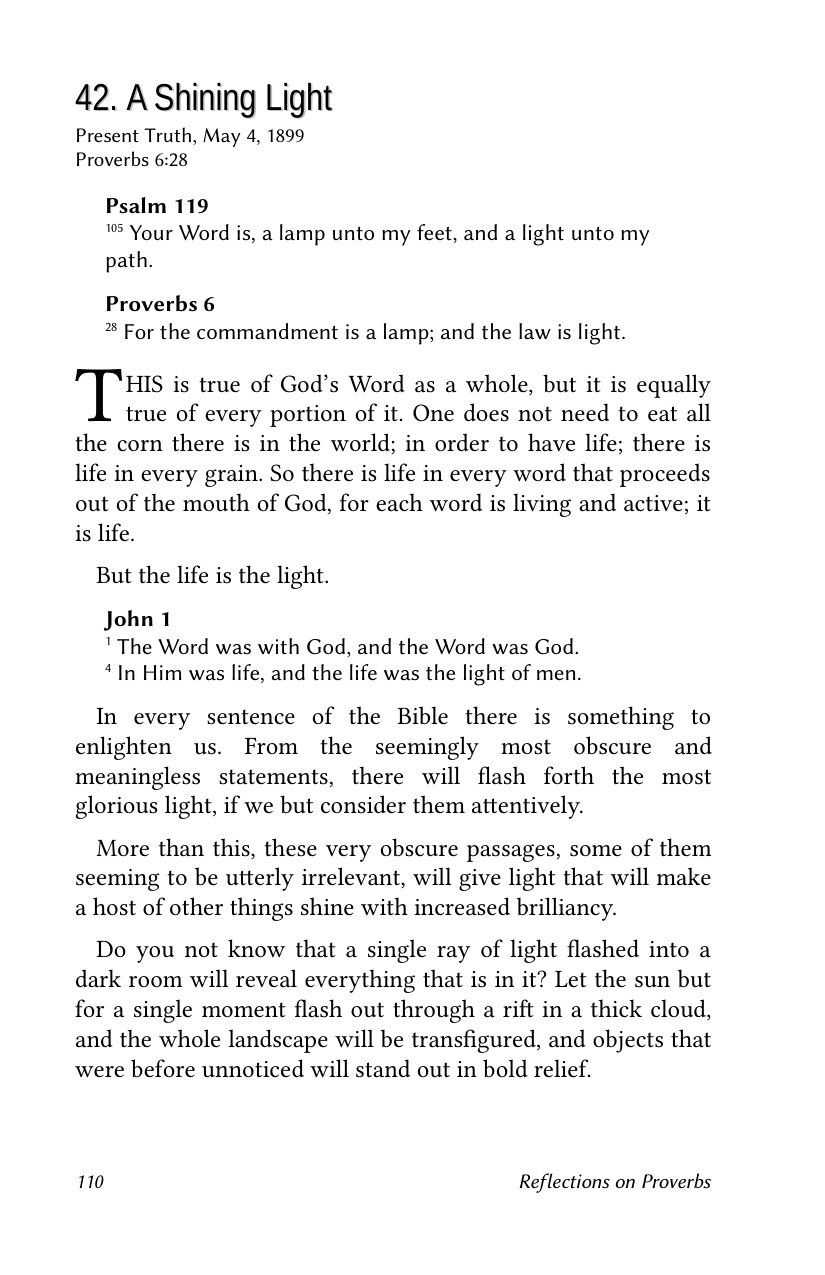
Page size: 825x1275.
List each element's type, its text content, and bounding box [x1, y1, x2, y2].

text 4 In Him was life, and the life was the light of men. [105, 660, 682, 686]
title A Shining Light [75, 75, 712, 118]
text 1 The Word was with God, and the Word was God. [105, 633, 682, 660]
text 28 For the commandment is a lamp; and the law is light. [105, 319, 682, 345]
text THIS is true of God’s Word as a whole, but it is equally true of every portion of it. One does not need to eat all the corn there is in the world; in order to have life; there is life in every grain. So there is life in every word that proceeds out of the mouth of God, for each word is living and active; it is life. [75, 369, 712, 548]
text 105 Your Word is, a lamp unto my feet, and a light unto my path. [105, 220, 682, 273]
text Present Truth, May 4, 1899 [75, 124, 712, 148]
text But the life is the light. [75, 561, 712, 589]
text More than this, these very obscure passages, some of them seeming to be utterly irrelevant, will give light that will make a host of other things shine with increased brilliancy. [75, 833, 712, 922]
text Proverbs 6:28 [75, 148, 712, 172]
text John 1 [105, 606, 712, 632]
text Do you not know that a single ray of light flashed into a dark room will reveal everything that is in it? Let the sun but for a single moment flash out through a rift in a thick cloud, and the whole landscape will be transfigured, and objects that were before unnoticed will stand out in bold relief. [75, 935, 712, 1083]
text Psalm 119 [105, 192, 712, 219]
text Proverbs 6 [105, 291, 712, 317]
text In every sentence of the Bible there is something to enlighten us. From the seemingly most obscure and meaningless statements, there will flash forth the most glorious light, if we but consider them attentively. [75, 702, 712, 820]
